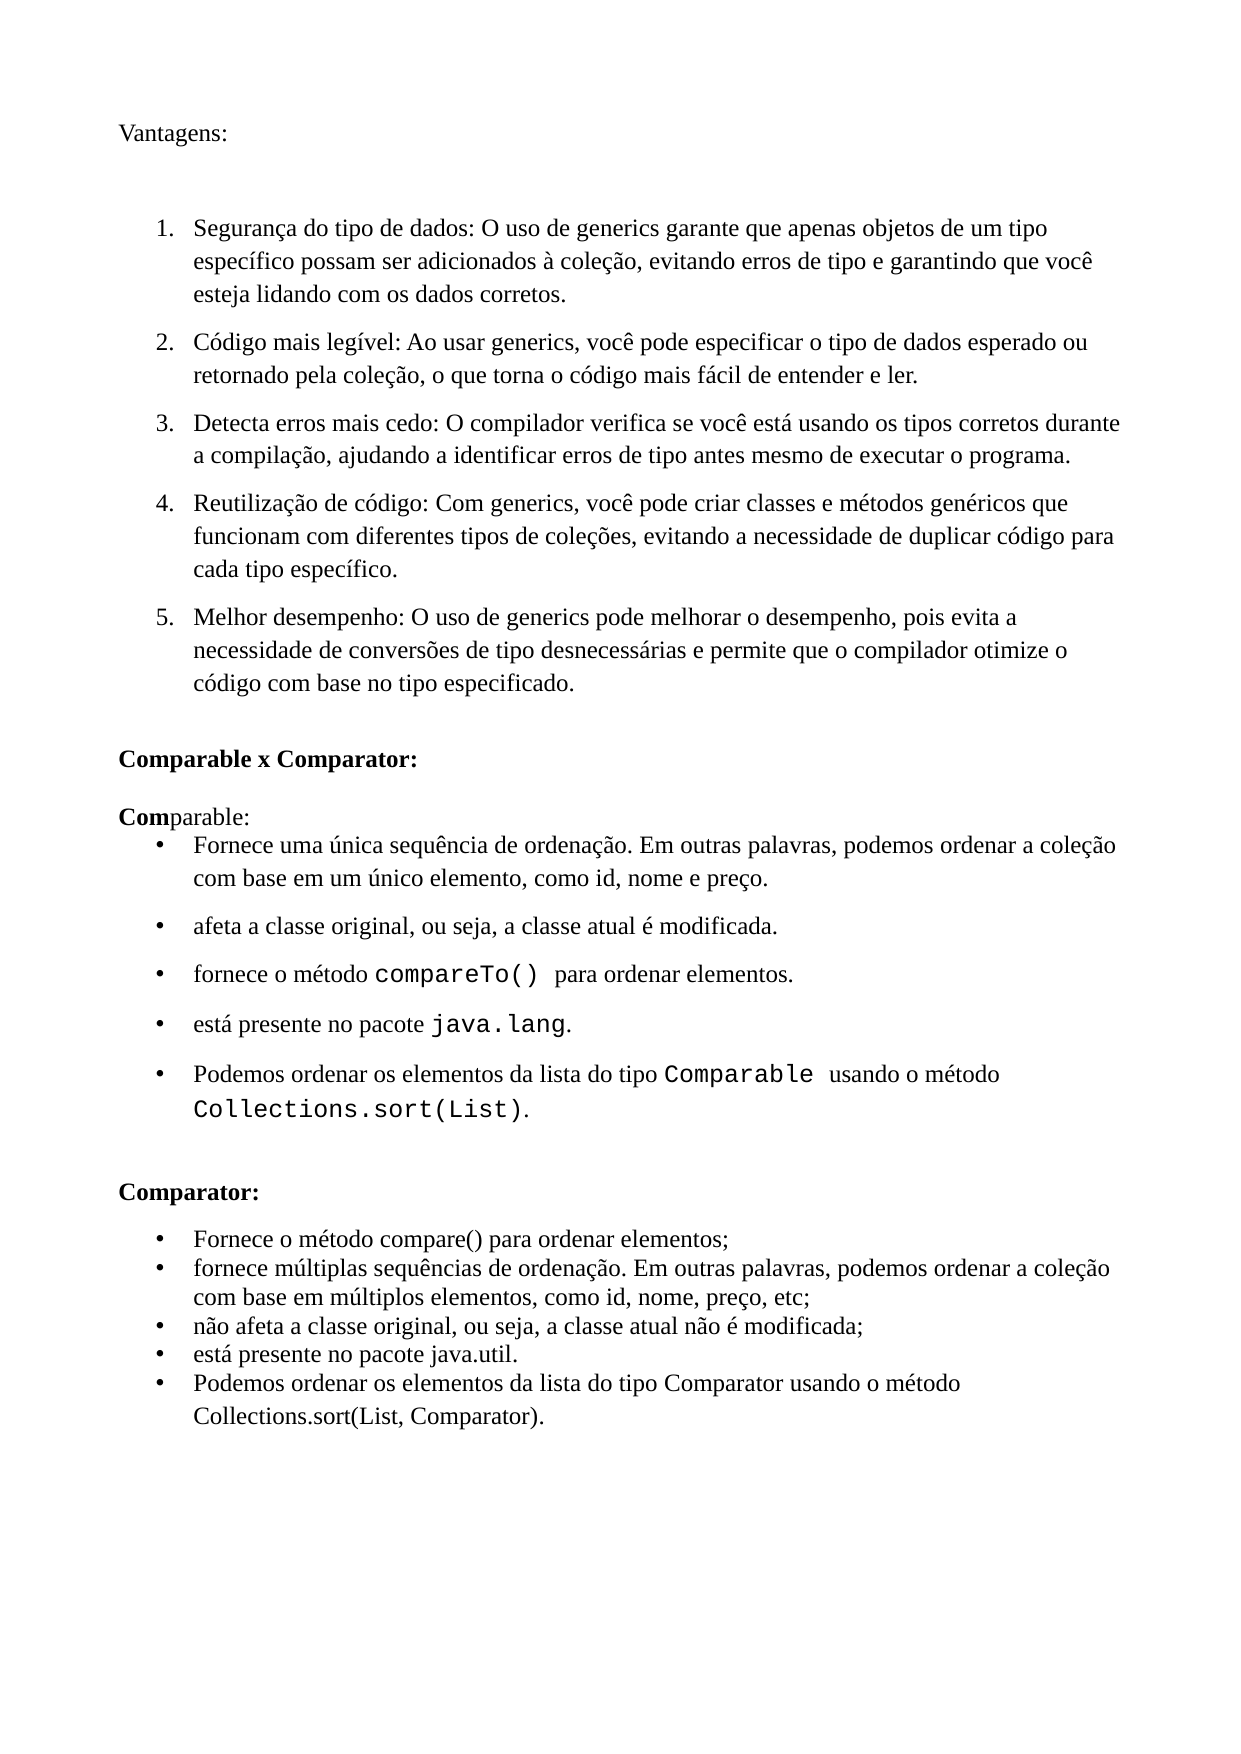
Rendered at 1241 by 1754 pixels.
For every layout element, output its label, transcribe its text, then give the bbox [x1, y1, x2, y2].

list Código mais legível: Ao usar generics, você pode especificar o tipo de dados esperado ou retornado pela coleção, o que torna o código mais fácil de entender e ler. [156, 327, 1122, 389]
text Comparator: [118, 1177, 1122, 1206]
list fornece o método compareTo() para ordenar elementos. [156, 959, 1122, 989]
text Vantagens: [118, 118, 1122, 147]
list Reutilização de código: Com generics, você pode criar classes e métodos genéricos que funcionam com diferentes tipos de coleções, evitando a necessidade de duplicar código para cada tipo específico. [156, 488, 1122, 583]
list Podemos ordenar os elementos da lista do tipo Comparator usando o método Collections.sort(List, Comparator). [156, 1368, 1122, 1430]
list Detecta erros mais cedo: O compilador verifica se você está usando os tipos corretos durante a compilação, ajudando a identificar erros de tipo antes mesmo de executar o programa. [156, 408, 1122, 469]
list Podemos ordenar os elementos da lista do tipo Comparable usando o método Collections.sort(List). [156, 1059, 1122, 1125]
list está presente no pacote java.util. [156, 1339, 1122, 1368]
list não afeta a classe original, ou seja, a classe atual não é modificada; [156, 1311, 1122, 1339]
list afeta a classe original, ou seja, a classe atual é modificada. [156, 911, 1122, 940]
list Fornece uma única sequência de ordenação. Em outras palavras, podemos ordenar a coleção com base em um único elemento, como id, nome e preço. [156, 831, 1122, 892]
list Segurança do tipo de dados: O uso de generics garante que apenas objetos de um tipo específico possam ser adicionados à coleção, evitando erros de tipo e garantindo que você esteja lidando com os dados corretos. [156, 213, 1122, 308]
text Comparable: [118, 802, 1122, 831]
text Comparable x Comparator: [118, 744, 1122, 773]
list Melhor desempenho: O uso de generics pode melhorar o desempenho, pois evita a necessidade de conversões de tipo desnecessárias e permite que o compilador otimize o código com base no tipo especificado. [156, 602, 1122, 697]
list está presente no pacote java.lang. [156, 1009, 1122, 1039]
list fornece múltiplas sequências de ordenação. Em outras palavras, podemos ordenar a coleção com base em múltiplos elementos, como id, nome, preço, etc; [156, 1253, 1122, 1311]
list Fornece o método compare() para ordenar elementos; [156, 1224, 1122, 1253]
